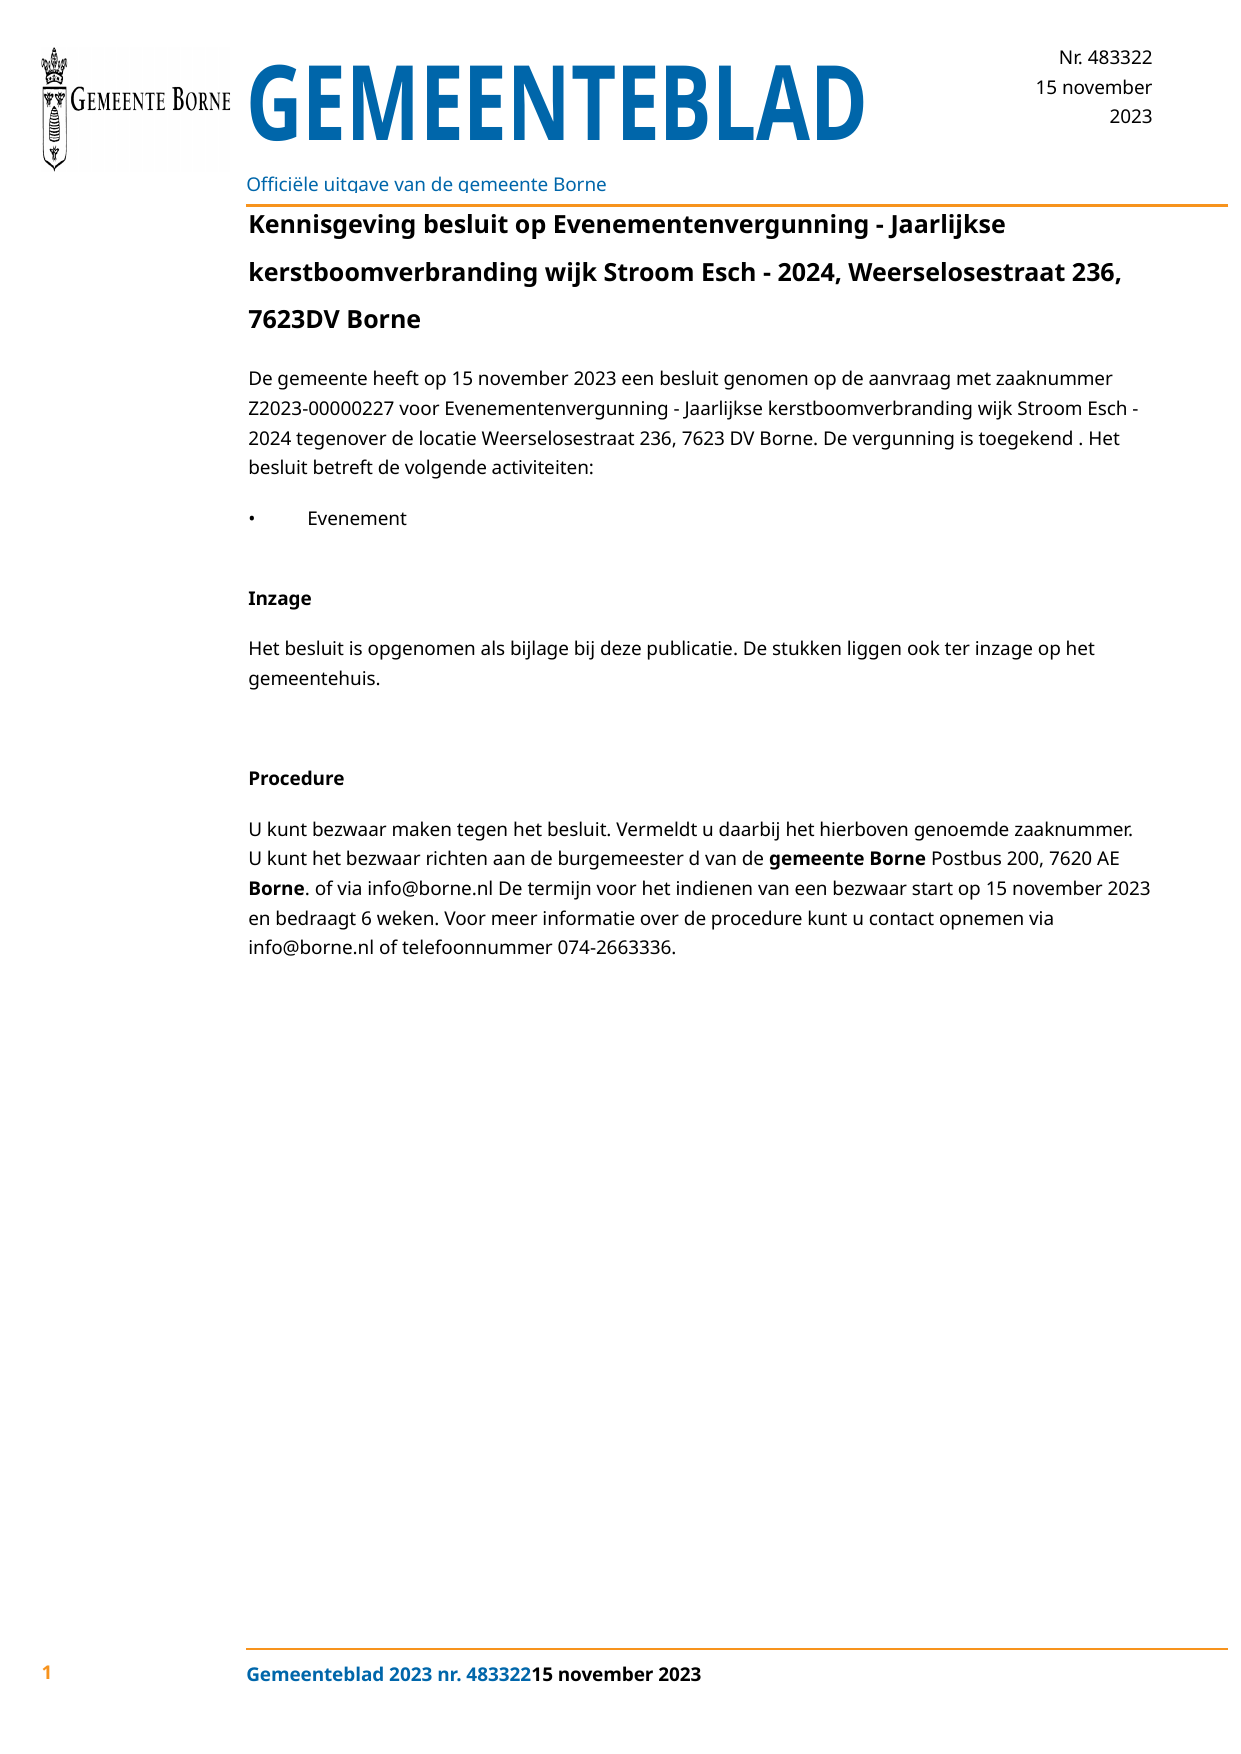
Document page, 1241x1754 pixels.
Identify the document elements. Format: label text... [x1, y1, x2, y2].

picture [41, 47, 231, 172]
text U kunt bezwaar maken tegen het besluit. Vermeldt u daarbij het hierboven genoemde zaaknummer. U kunt het bezwaar richten aan de burgemeester d van de gemeente Borne Postbus 200, 7620 AE Borne. of via info@borne.nl De termijn voor het indienen van een bezwaar start op 15 november 2023 en bedraagt 6 weken. Voor meer informatie over de procedure kunt u contact opnemen via info@borne.nl of telefoonnummer 074-2663336. [248, 816, 1152, 960]
text Het besluit is opgenomen als bijlage bij deze publicatie. De stukken liggen ook ter inzage op het gemeentehuis. [248, 635, 1152, 690]
text De gemeente heeft op 15 november 2023 een besluit genomen op de aanvraag met zaaknummer Z2023-00000227 voor Evenementenvergunning - Jaarlijkse kerstboomverbranding wijk Stroom Esch - 2024 tegenover de locatie Weerselosestraat 236, 7623 DV Borne. De vergunning is toegekend . Het besluit betreft de volgende activiteiten: [248, 366, 1152, 480]
text Inzage [248, 585, 1152, 610]
text Procedure [248, 766, 1152, 791]
list Evenement [248, 505, 1152, 530]
text Kennisgeving besluit op Evenementenvergunning - Jaarlijkse kerstboomverbranding wijk Stroom Esch - 2024, Weerselosestraat 236, 7623DV Borne [248, 207, 1152, 336]
